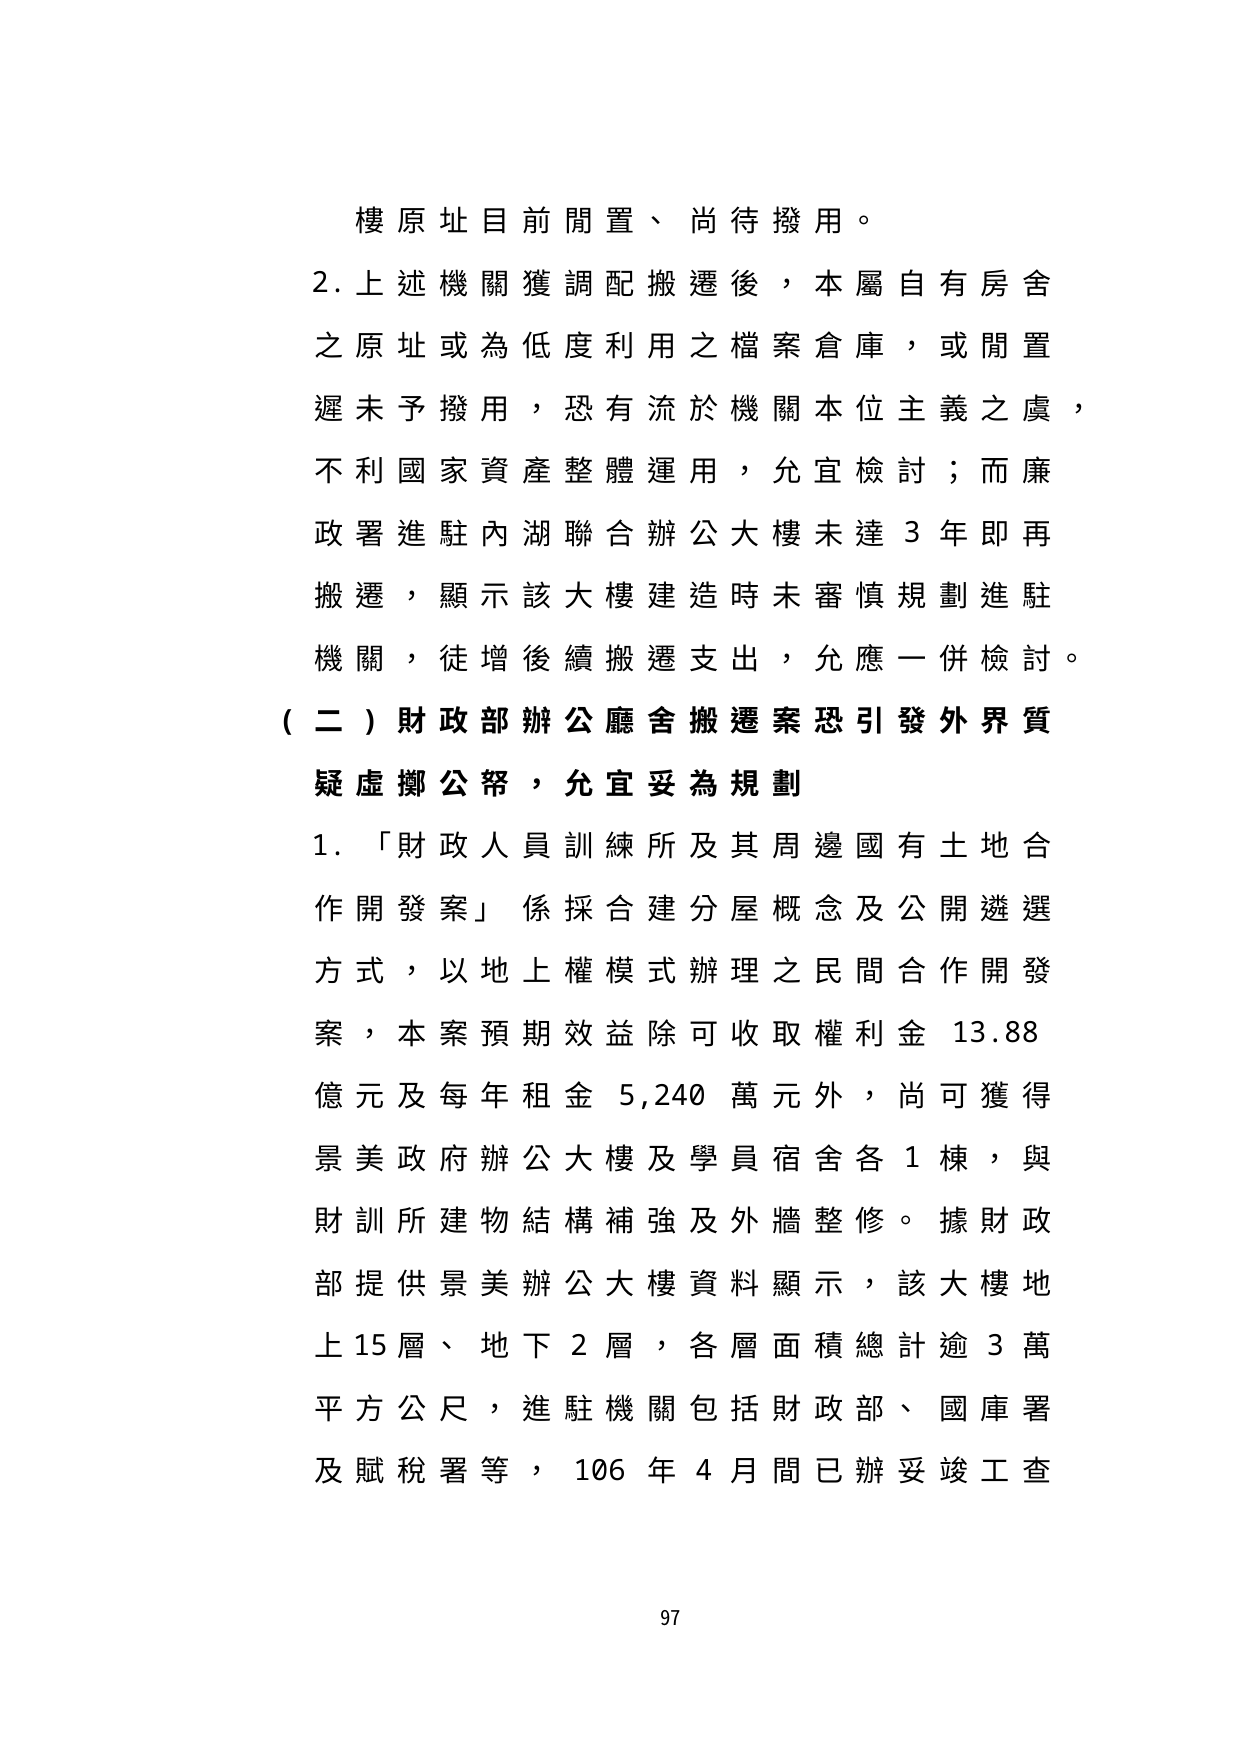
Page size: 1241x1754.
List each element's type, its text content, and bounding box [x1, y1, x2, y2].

text 2.上述機關獲調配搬遷後，本屬自有房舍之原址或為低度利用之檔案倉庫，或閒置遲未予撥用，恐有流於機關本位主義之虞，不利國家資產整體運用，允宜檢討；而廉政署進駐內湖聯合辦公大樓未達3年即再搬遷，顯示該大樓建造時未審慎規劃進駐機關，徒增後續搬遷支出，允應一併檢討。 [271, 240, 1058, 677]
text 樓原址目前閒置、尚待撥用。 [301, 177, 1058, 240]
text (二)財政部辦公廳舍搬遷案恐引發外界質疑虛擲公帑，允宜妥為規劃 [242, 677, 1058, 802]
text 1.「財政人員訓練所及其周邊國有土地合作開發案」係採合建分屋概念及公開遴選方式，以地上權模式辦理之民間合作開發案，本案預期效益除可收取權利金13.88億元及每年租金5,240萬元外，尚可獲得景美政府辦公大樓及學員宿舍各1棟，與財訓所建物結構補強及外牆整修。據財政部提供景美辦公大樓資料顯示，該大樓地上15層、地下2層，各層面積總計逾3萬平方公尺，進駐機關包括財政部、國庫署及賦稅署等，106年4月間已辦妥竣工查 [271, 802, 1058, 1490]
